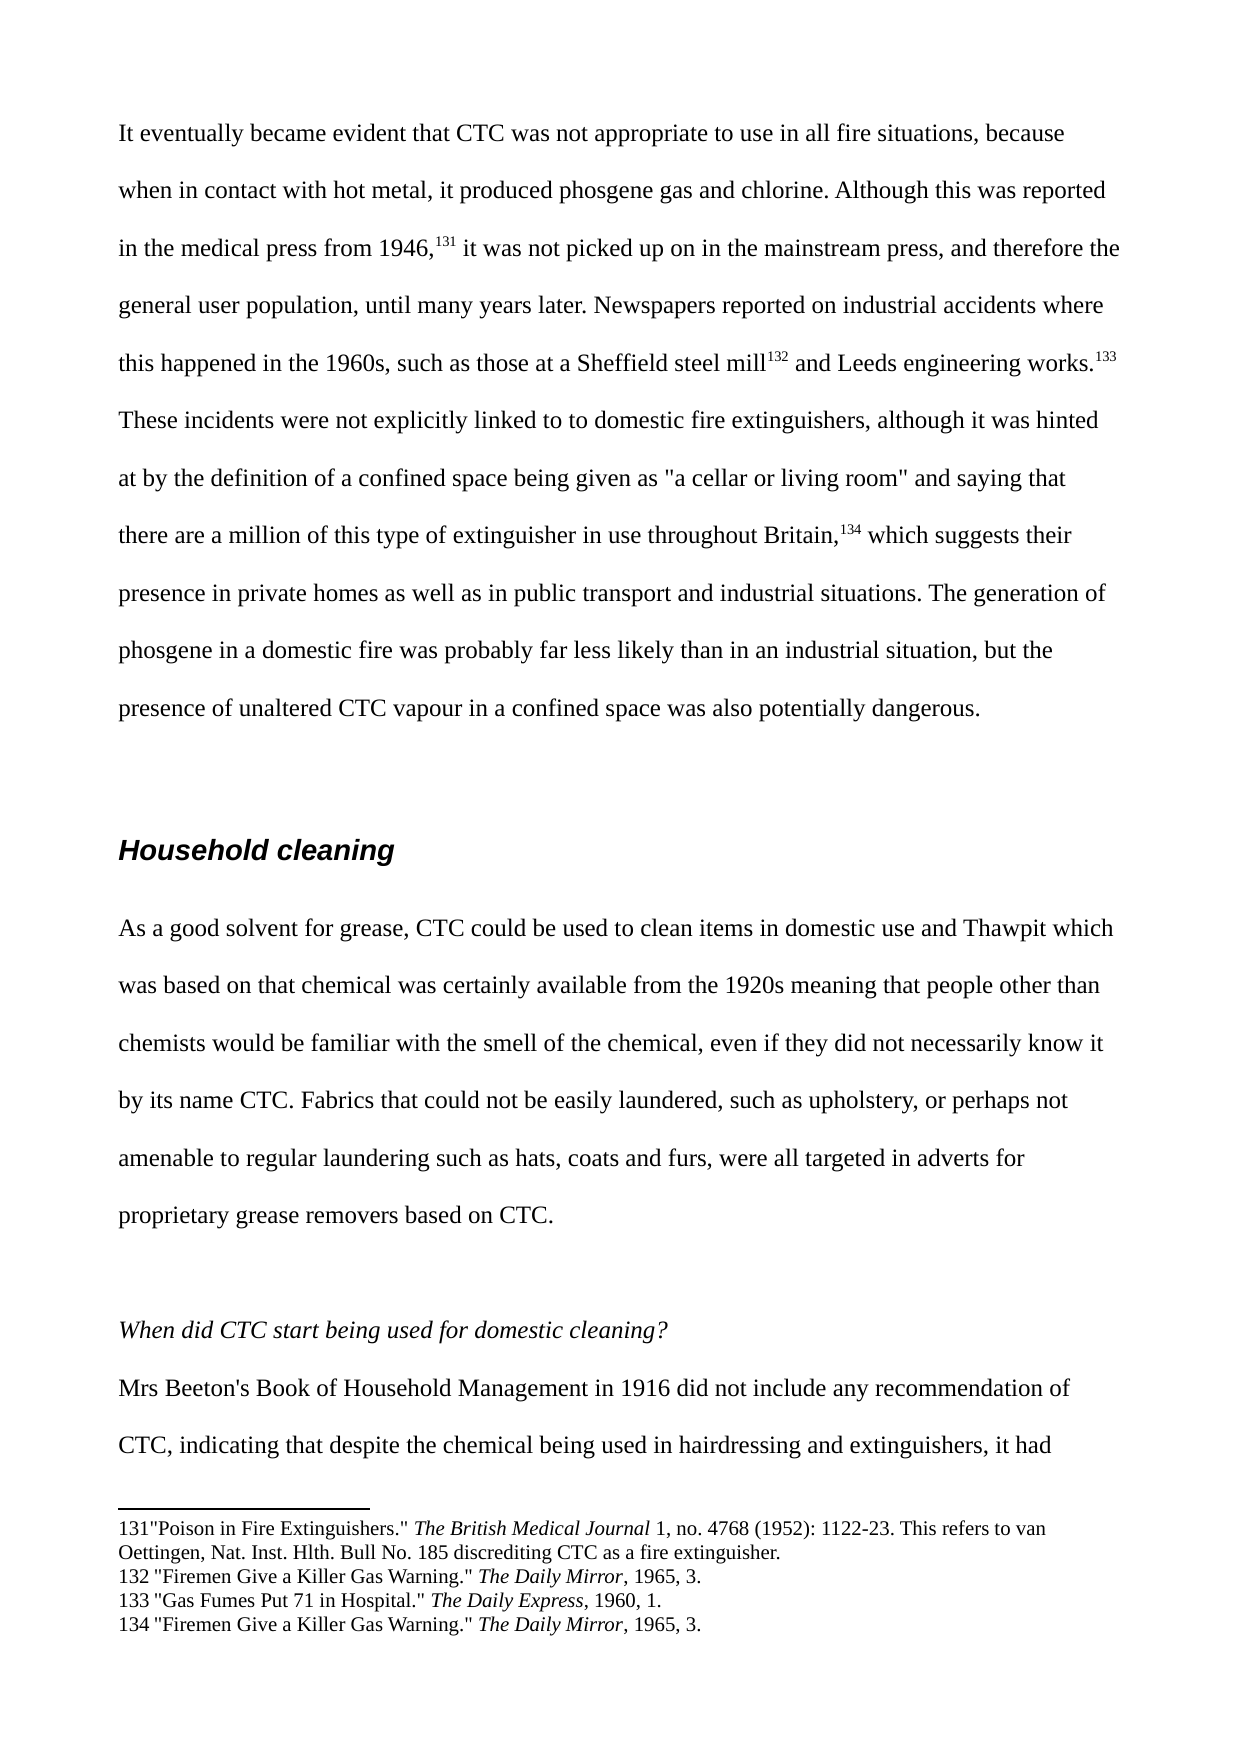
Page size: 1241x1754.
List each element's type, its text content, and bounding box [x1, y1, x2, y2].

text "Firemen Give a Killer Gas Warning." The Daily Mirror, 1965, 3. [118, 1612, 1122, 1636]
text It eventually became evident that CTC was not appropriate to use in all fire situations, because when in contact with hot metal, it produced phosgene gas and chlorine. Although this was reported in the medical press from 1946, it was not picked up on in the mainstream press, and therefore the general user population, until many years later. Newspapers reported on industrial accidents where this happened in the 1960s, such as those at a Sheffield steel mill and Leeds engineering works. These incidents were not explicitly linked to to domestic fire extinguishers, although it was hinted at by the definition of a confined space being given as "a cellar or living room" and saying that there are a million of this type of extinguisher in use throughout Britain, which suggests their presence in private homes as well as in public transport and industrial situations. The generation of phosgene in a domestic fire was probably far less likely than in an industrial situation, but the presence of unaltered CTC vapour in a confined space was also potentially dangerous. [118, 118, 1122, 722]
subtitle Household cleaning [118, 833, 1122, 867]
text "Poison in Fire Extinguishers." The British Medical Journal 1, no. 4768 (1952): 1122-23. This refers to van Oettingen, Nat. Inst. Hlth. Bull No. 185 discrediting CTC as a fire extinguisher. [118, 1516, 1122, 1564]
text When did CTC start being used for domestic cleaning? [118, 1315, 1122, 1344]
text As a good solvent for grease, CTC could be used to clean items in domestic use and Thawpit which was based on that chemical was certainly available from the 1920s meaning that people other than chemists would be familiar with the smell of the chemical, even if they did not necessarily know it by its name CTC. Fabrics that could not be easily laundered, such as upholstery, or perhaps not amenable to regular laundering such as hats, coats and furs, were all targeted in adverts for proprietary grease removers based on CTC. [118, 913, 1122, 1229]
text "Gas Fumes Put 71 in Hospital." The Daily Express, 1960, 1. [118, 1588, 1122, 1612]
text "Firemen Give a Killer Gas Warning." The Daily Mirror, 1965, 3. [118, 1564, 1122, 1588]
text Mrs Beeton's Book of Household Management in 1916 did not include any recommendation of CTC, indicating that despite the chemical being used in hairdressing and extinguishers, it had [118, 1373, 1122, 1459]
